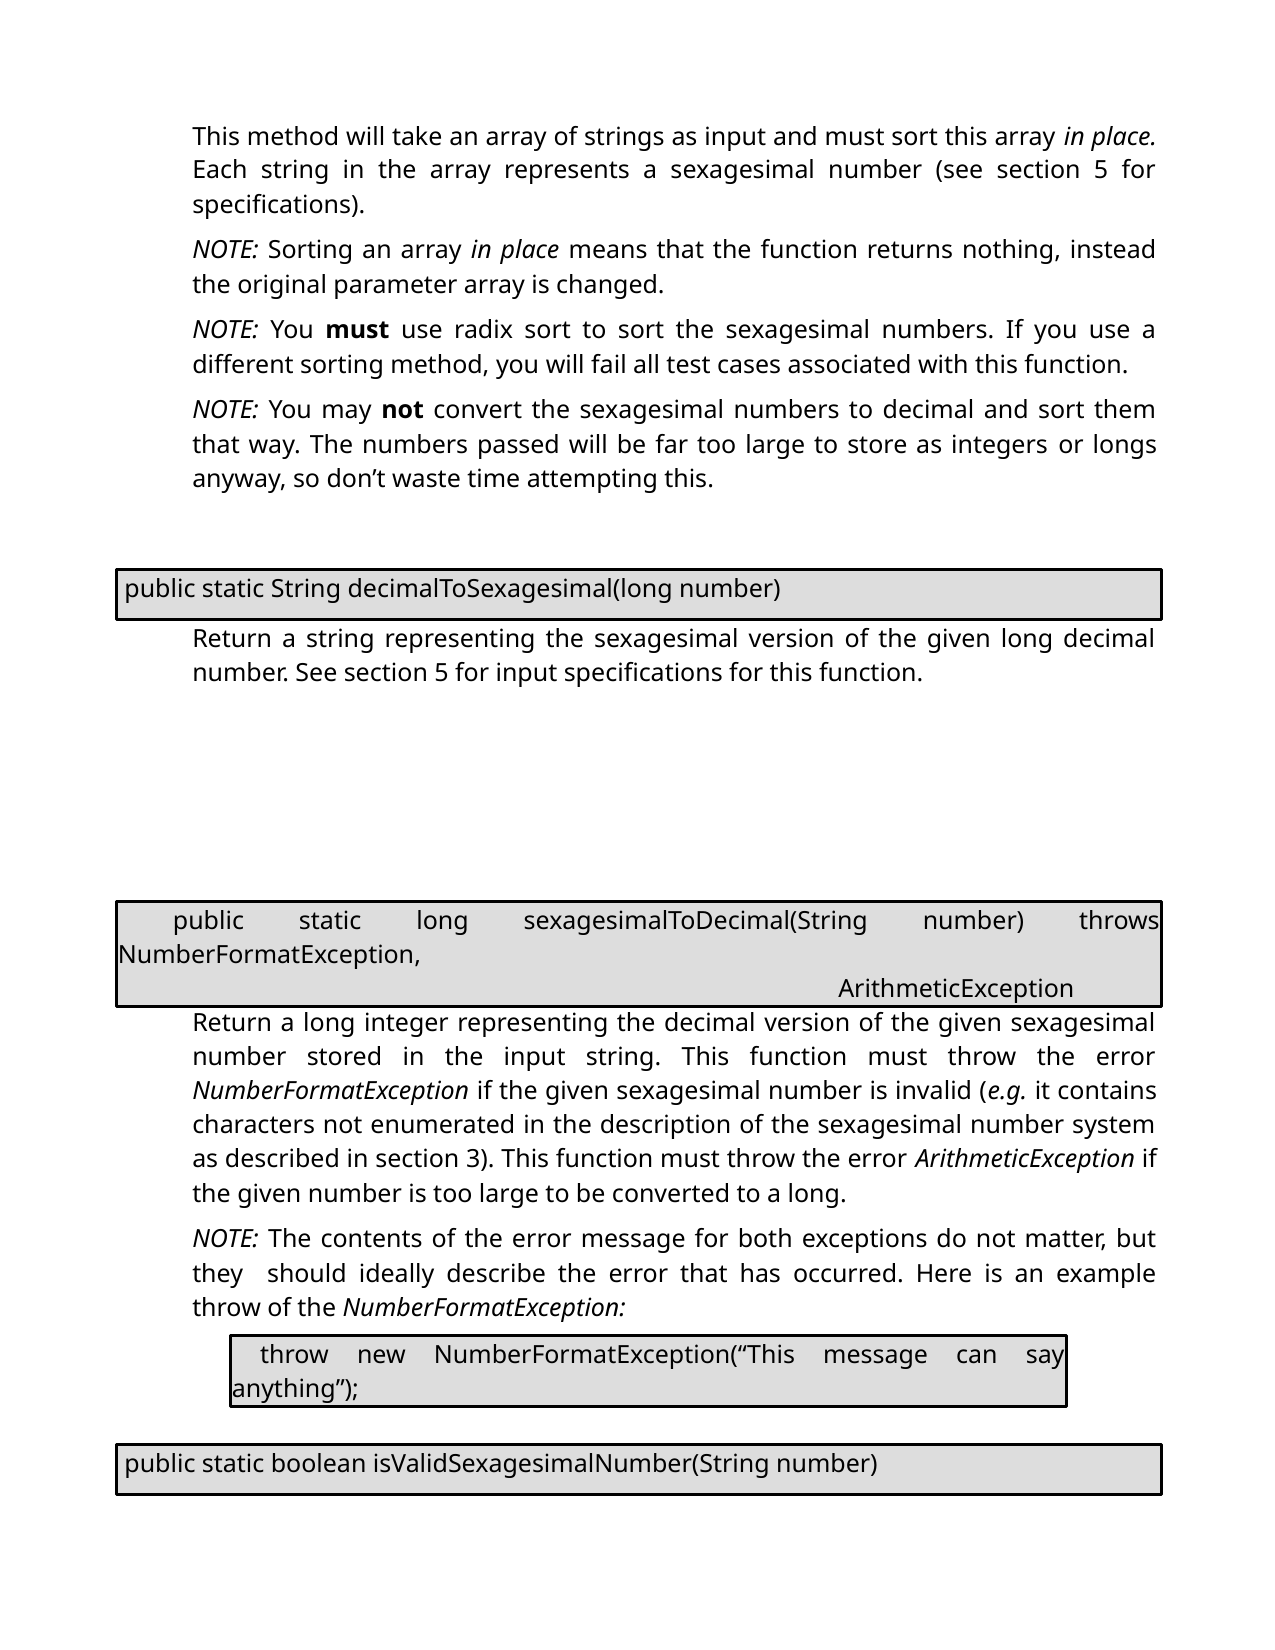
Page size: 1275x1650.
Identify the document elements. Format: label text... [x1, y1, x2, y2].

text NOTE: The contents of the error message for both exceptions do not matter, but they should ideally describe the error that has occurred. Here is an example throw of the NumberFormatException: [192, 1221, 1157, 1323]
text This method will take an array of strings as input and must sort this array in place. Each string in the array represents a sexagesimal number (see section 5 for specifications). [192, 118, 1157, 220]
text NOTE: You may not convert the sexagesimal numbers to decimal and sort them that way. The numbers passed will be far too large to store as integers or longs anyway, so don’t waste time attempting this. [192, 392, 1157, 494]
text NOTE: You must use radix sort to sort the sexagesimal numbers. If you use a different sorting method, you will fail all test cases associated with this function. [192, 312, 1157, 380]
text Return a long integer representing the decimal version of the given sexagesimal number stored in the input string. This function must throw the error NumberFormatException if the given sexagesimal number is invalid (e.g. it contains characters not enumerated in the description of the sexagesimal number system as described in section 3). This function must throw the error ArithmeticException if the given number is too large to be converted to a long. [192, 1008, 1157, 1209]
text Return a string representing the sexagesimal version of the given long decimal number. See section 5 for input specifications for this function. [192, 621, 1157, 688]
text NOTE: Sorting an array in place means that the function returns nothing, instead the original parameter array is changed. [192, 232, 1157, 300]
